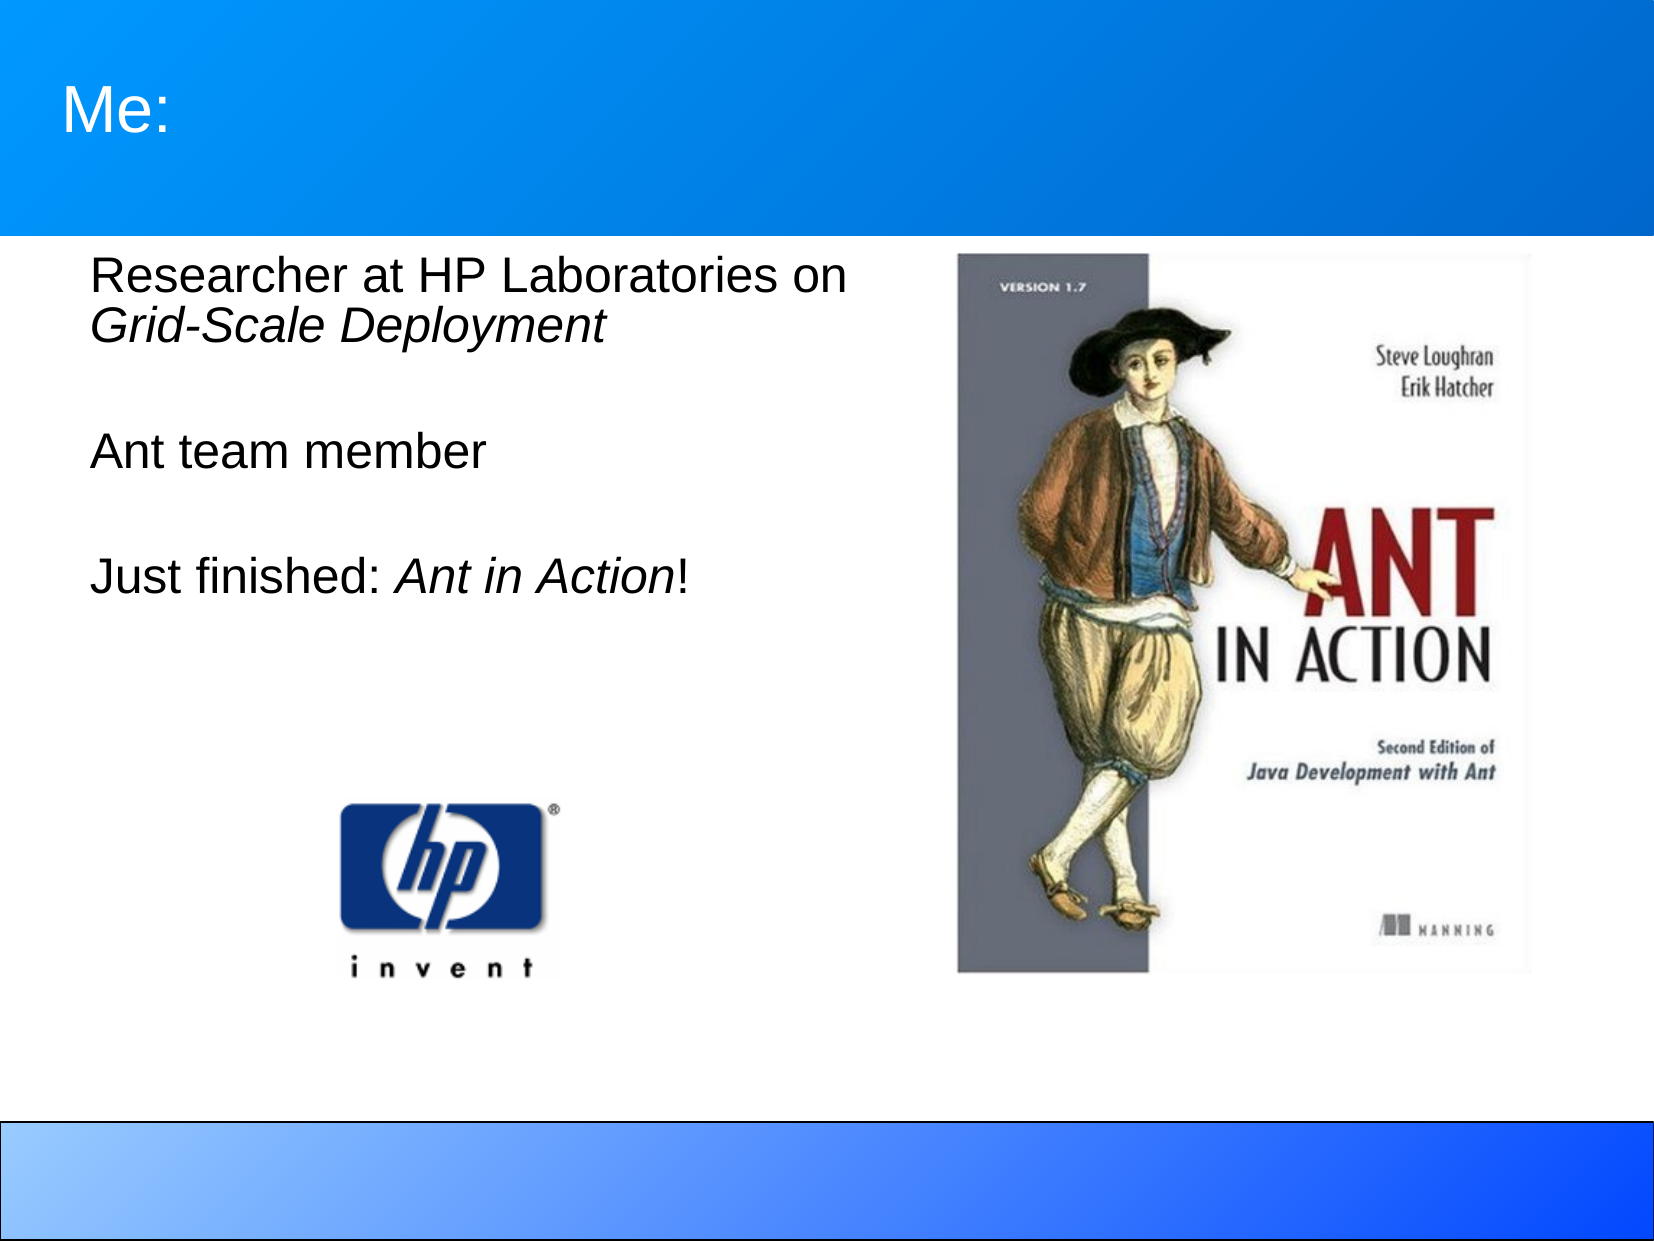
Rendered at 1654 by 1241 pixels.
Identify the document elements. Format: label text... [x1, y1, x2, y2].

title Me: [61, 35, 1388, 185]
picture [338, 797, 562, 980]
picture [885, 253, 1607, 975]
list Researcher at HP Laboratories on Grid-Scale Deployment Ant team member Just finished: Ant in Action! [60, 230, 857, 1184]
